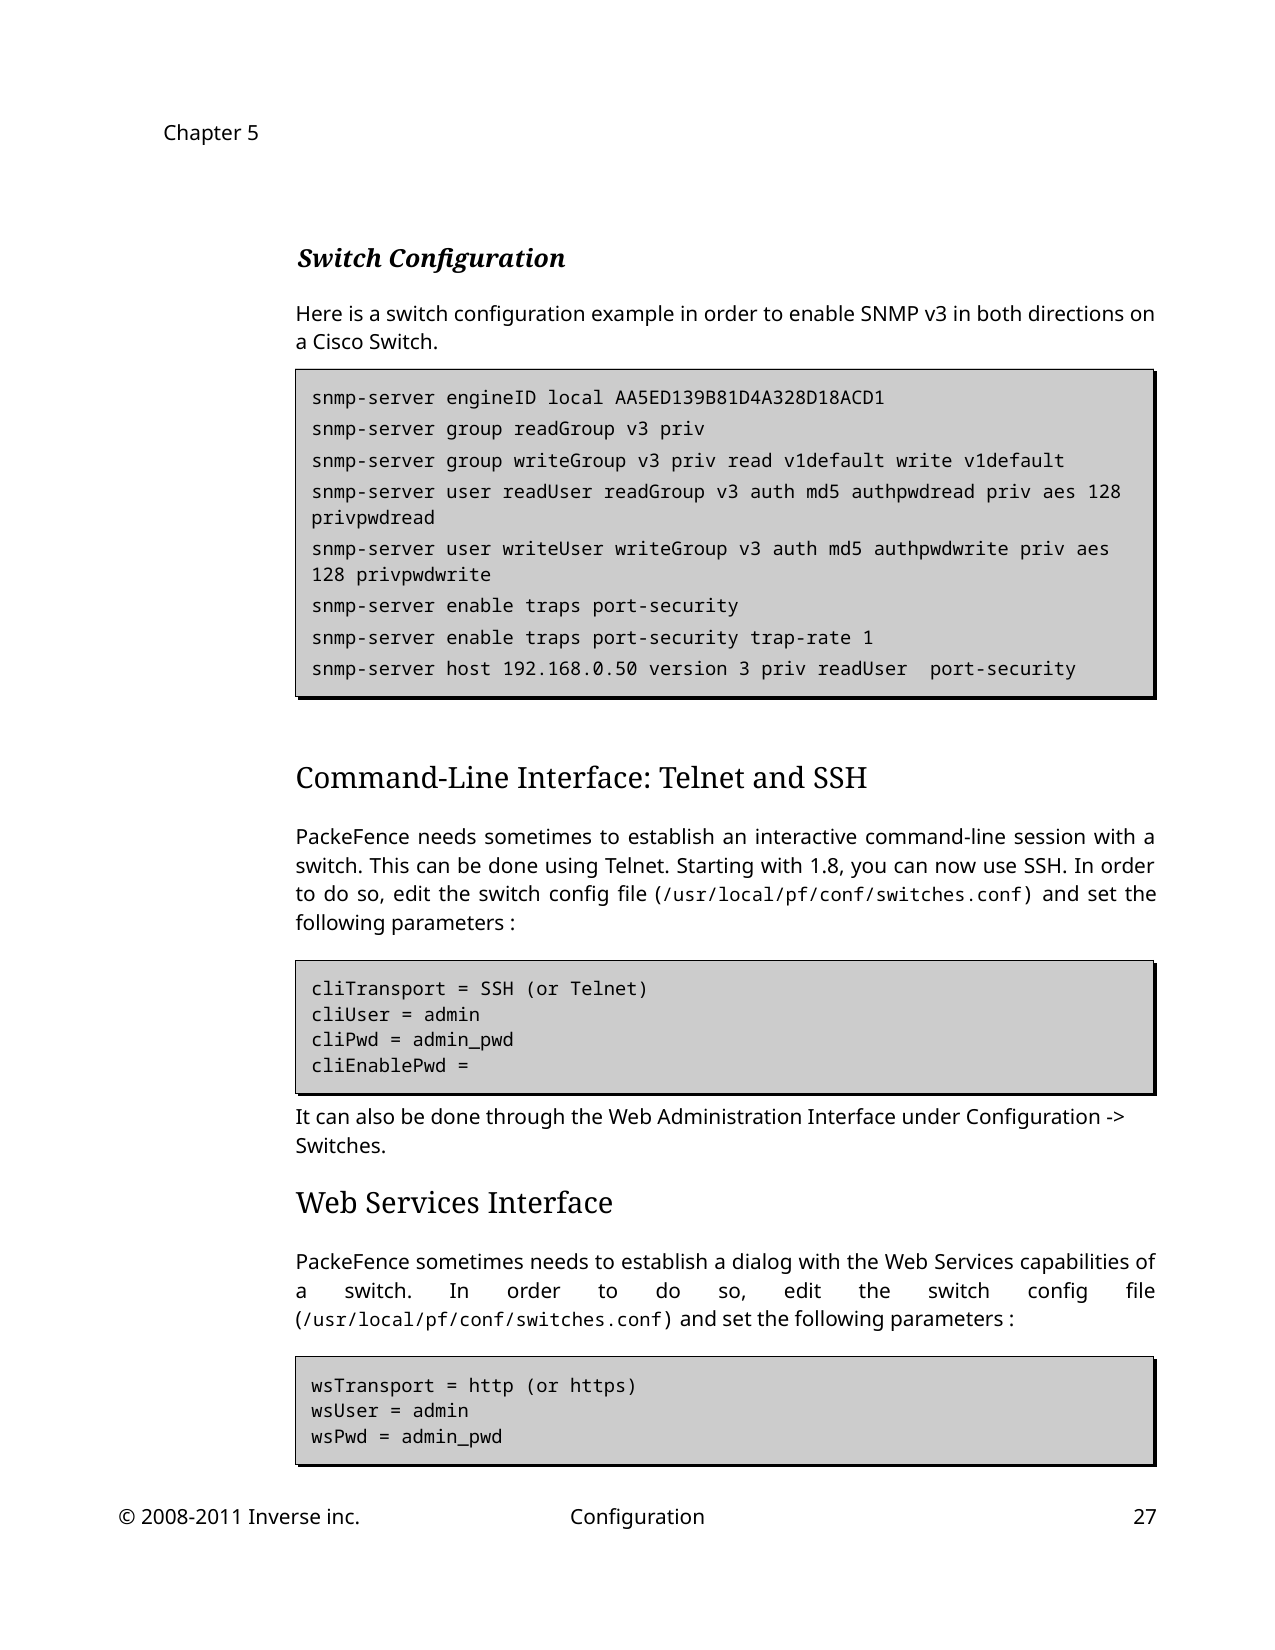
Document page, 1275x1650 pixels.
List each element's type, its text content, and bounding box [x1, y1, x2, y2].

text PackeFence needs sometimes to establish an interactive command-line session with a switch. This can be done using Telnet. Starting with 1.8, you can now use SSH. In order to do so, edit the switch config file (/usr/local/pf/conf/switches.conf) and set the following parameters : [295, 822, 1157, 936]
text snmp-server enable traps port-security trap-rate 1 [296, 608, 1153, 640]
text snmp-server enable traps port-security [296, 577, 1153, 608]
text snmp-server user readUser readGroup v3 auth md5 authpwdread priv aes 128 privpwdread [296, 463, 1153, 520]
text snmp-server host 192.168.0.50 version 3 priv readUser port-security [296, 640, 1153, 696]
text snmp-server user writeUser writeGroup v3 auth md5 authpwdwrite priv aes 128 privpwdwrite [296, 520, 1153, 577]
text snmp-server engineID local AA5ED139B81D4A328D18ACD1 [296, 370, 1153, 400]
text Here is a switch configuration example in order to enable SNMP v3 in both directions on a Cisco Switch. [295, 299, 1157, 356]
text wsTransport = http (or https) wsUser = admin wsPwd = admin_pwd [296, 1357, 1153, 1464]
text snmp-server group writeGroup v3 priv read v1default write v1default [296, 431, 1153, 463]
subtitle Web Services Interface [295, 1183, 1157, 1222]
text It can also be done through the Web Administration Interface under Configuration -> Switches. [295, 1102, 1157, 1159]
text cliTransport = SSH (or Telnet) cliUser = admin cliPwd = admin_pwd cliEnablePwd = [296, 961, 1153, 1093]
text PackeFence sometimes needs to establish a dialog with the Web Services capabilities of a switch. In order to do so, edit the switch config file (/usr/local/pf/conf/switches.conf) and set the following parameters : [295, 1247, 1157, 1333]
subtitle Command-Line Interface: Telnet and SSH [295, 758, 1157, 797]
subtitle Switch Configuration [260, 241, 1157, 274]
text snmp-server group readGroup v3 priv [296, 400, 1153, 431]
